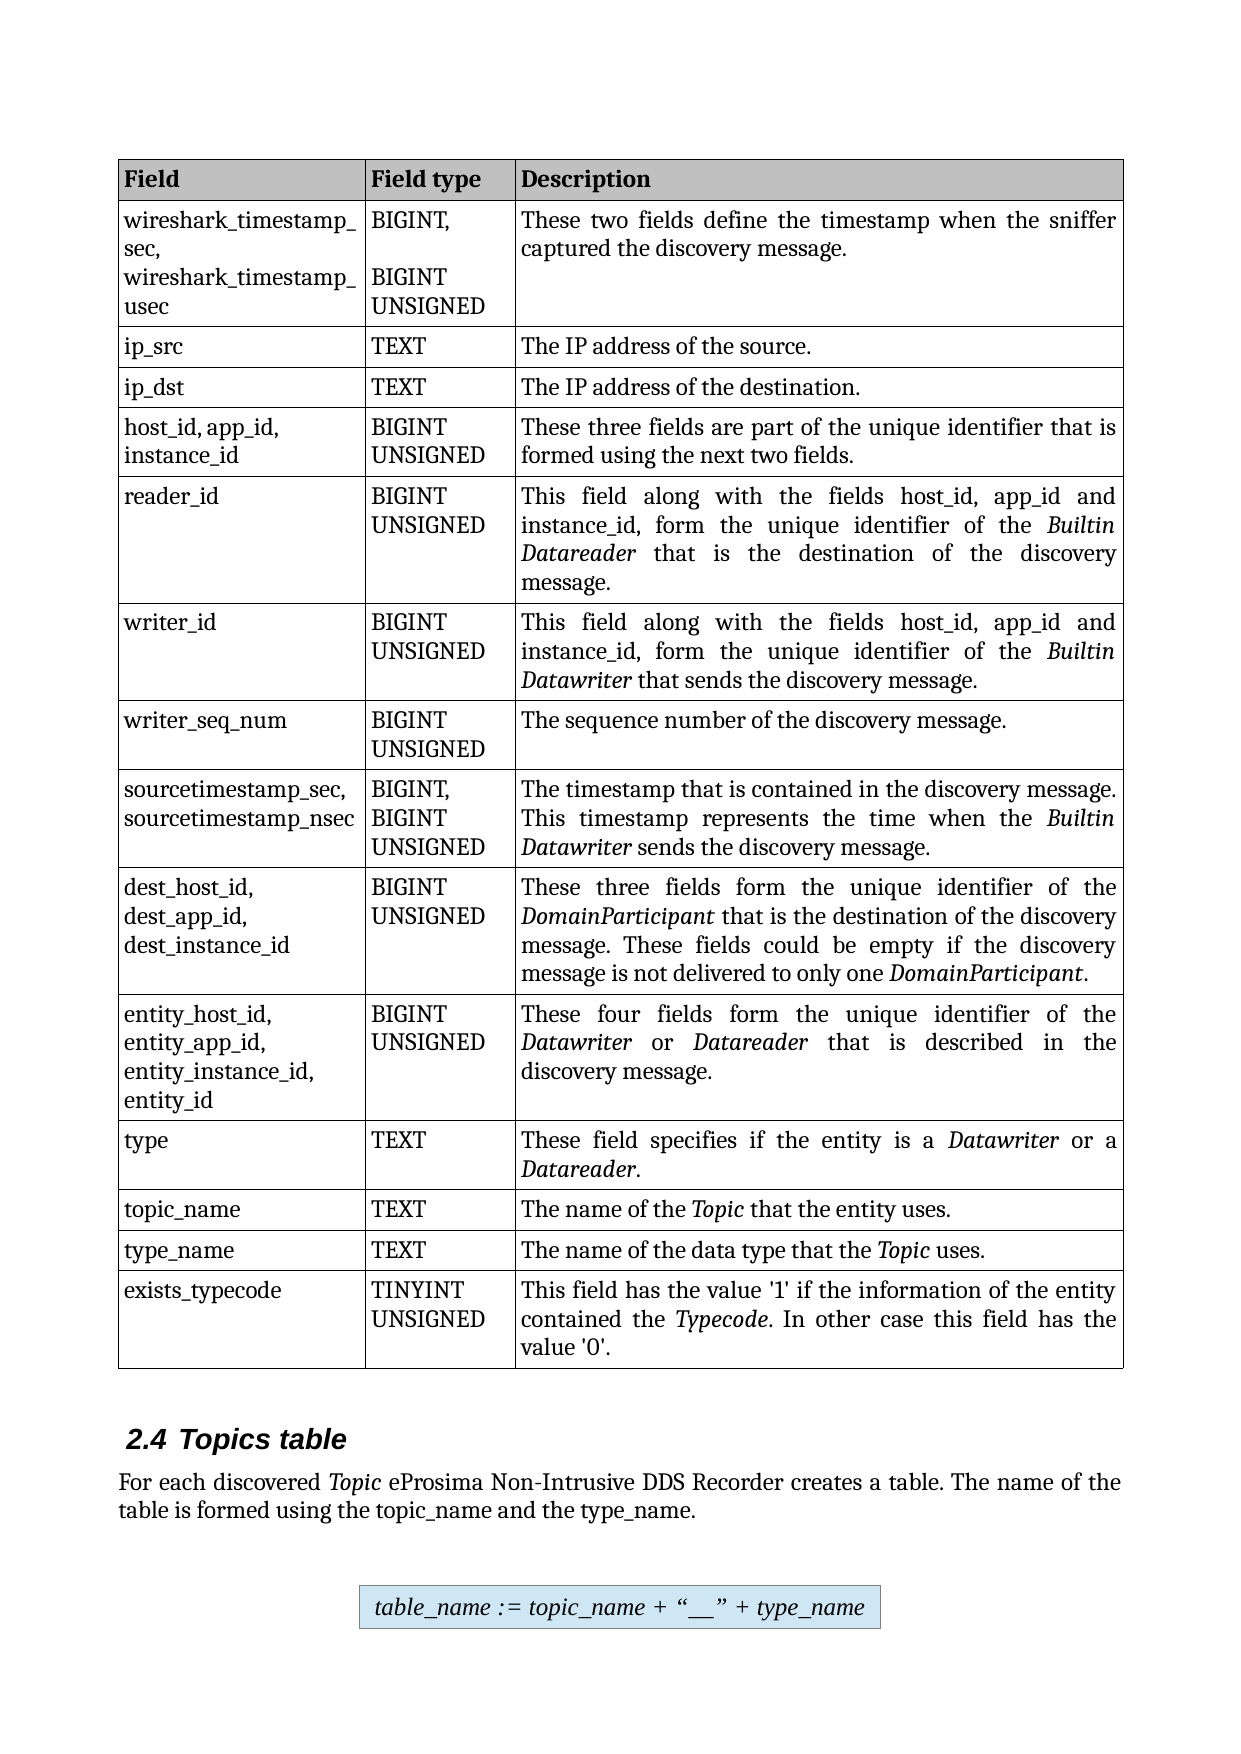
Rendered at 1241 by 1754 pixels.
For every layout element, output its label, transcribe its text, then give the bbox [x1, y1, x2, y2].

table_cell writer_id [119, 604, 365, 700]
table_cell BIGINT, BIGINT UNSIGNED [366, 201, 515, 326]
table_cell These four fields form the unique identifier of the Datawriter or Datareader that is described in the discovery message. [516, 995, 1123, 1120]
table_cell exists_typecode [119, 1271, 365, 1368]
table_cell type_name [119, 1231, 365, 1270]
table_cell These field specifies if the entity is a Datawriter or a Datareader. [516, 1121, 1123, 1189]
table_header Field [119, 160, 365, 200]
table_cell These three fields are part of the unique identifier that is formed using the next two fields. [516, 408, 1123, 476]
table_cell host_id, app_id, instance_id [119, 408, 365, 476]
subtitle Topics table [118, 1422, 1122, 1455]
table_cell The timestamp that is contained in the discovery message. This timestamp represents the time when the Builtin Datawriter sends the discovery message. [516, 770, 1123, 867]
table_cell This field along with the fields host_id, app_id and instance_id, form the unique identifier of the Builtin Datawriter that sends the discovery message. [516, 604, 1123, 700]
table_cell BIGINT UNSIGNED [366, 868, 515, 994]
table_cell ip_src [119, 327, 365, 367]
table_cell This field has the value '1' if the information of the entity contained the Typecode. In other case this field has the value '0'. [516, 1271, 1123, 1368]
table_cell entity_host_id, entity_app_id, entity_instance_id, entity_id [119, 995, 365, 1120]
table_cell BIGINT UNSIGNED [366, 477, 515, 602]
table_header Description [516, 160, 1123, 200]
table_cell dest_host_id, dest_app_id, dest_instance_id [119, 868, 365, 994]
table_cell topic_name [119, 1190, 365, 1230]
table_cell BIGINT UNSIGNED [366, 604, 515, 700]
table_cell TEXT [366, 1121, 515, 1189]
table_cell BIGINT UNSIGNED [366, 701, 515, 769]
table_cell This field along with the fields host_id, app_id and instance_id, form the unique identifier of the Builtin Datareader that is the destination of the discovery message. [516, 477, 1123, 602]
table_cell BIGINT, BIGINT UNSIGNED [366, 770, 515, 867]
text For each discovered Topic eProsima Non-Intrusive DDS Recorder creates a table. The name of the table is formed using the topic_name and the type_name. [118, 1468, 1122, 1525]
table_cell These three fields form the unique identifier of the DomainParticipant that is the destination of the discovery message. These fields could be empty if the discovery message is not delivered to only one DomainParticipant. [516, 868, 1123, 994]
table_cell TEXT [366, 327, 515, 367]
table_cell TINYINT UNSIGNED [366, 1271, 515, 1368]
table_cell The name of the Topic that the entity uses. [516, 1190, 1123, 1230]
table_cell reader_id [119, 477, 365, 602]
table_cell The sequence number of the discovery message. [516, 701, 1123, 769]
table_cell BIGINT UNSIGNED [366, 408, 515, 476]
table_header Field type [366, 160, 515, 200]
table_cell TEXT [366, 368, 515, 407]
table_cell TEXT [366, 1190, 515, 1230]
table_cell ip_dst [119, 368, 365, 407]
table_cell sourcetimestamp_sec, sourcetimestamp_nsec [119, 770, 365, 867]
table_cell TEXT [366, 1231, 515, 1270]
table_cell These two fields define the timestamp when the sniffer captured the discovery message. [516, 201, 1123, 326]
table_cell The name of the data type that the Topic uses. [516, 1231, 1123, 1270]
table_cell type [119, 1121, 365, 1189]
table_cell writer_seq_num [119, 701, 365, 769]
table_cell BIGINT UNSIGNED [366, 995, 515, 1120]
table_cell The IP address of the destination. [516, 368, 1123, 407]
table_cell wireshark_timestamp_sec, wireshark_timestamp_usec [119, 201, 365, 326]
table_cell The IP address of the source. [516, 327, 1123, 367]
